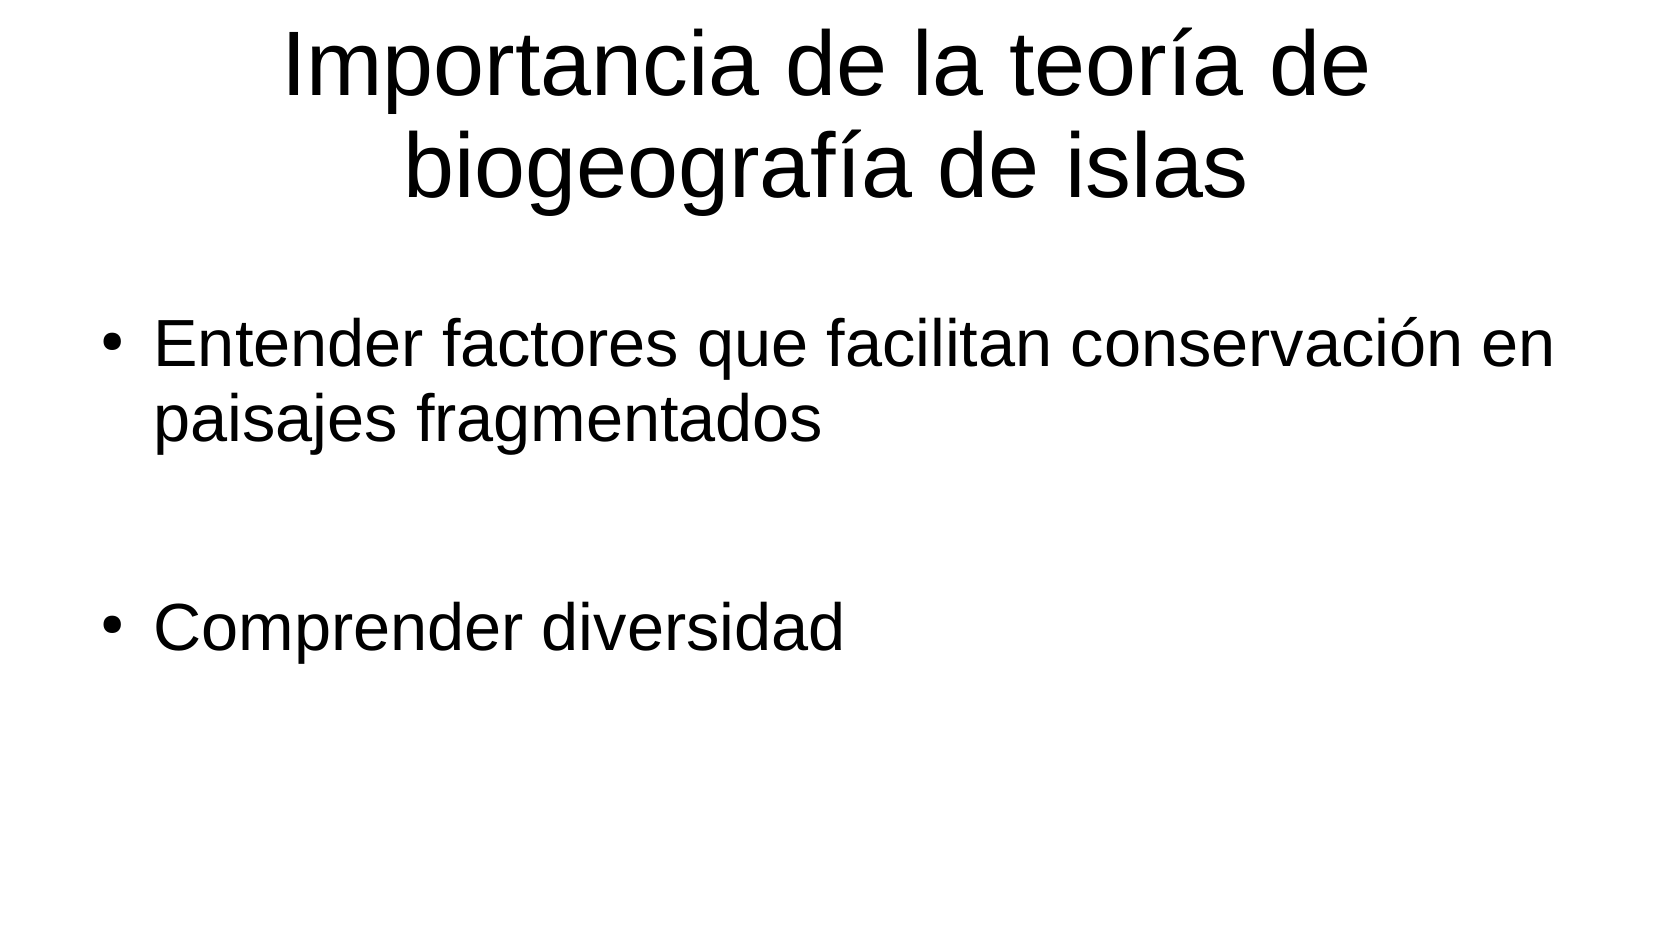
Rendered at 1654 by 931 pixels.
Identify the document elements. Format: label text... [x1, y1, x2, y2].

title Importancia de la teoría de biogeografía de islas [82, 12, 1571, 218]
list Entender factores que facilitan conservación en paisajes fragmentados Comprender diversidad [82, 306, 1571, 846]
